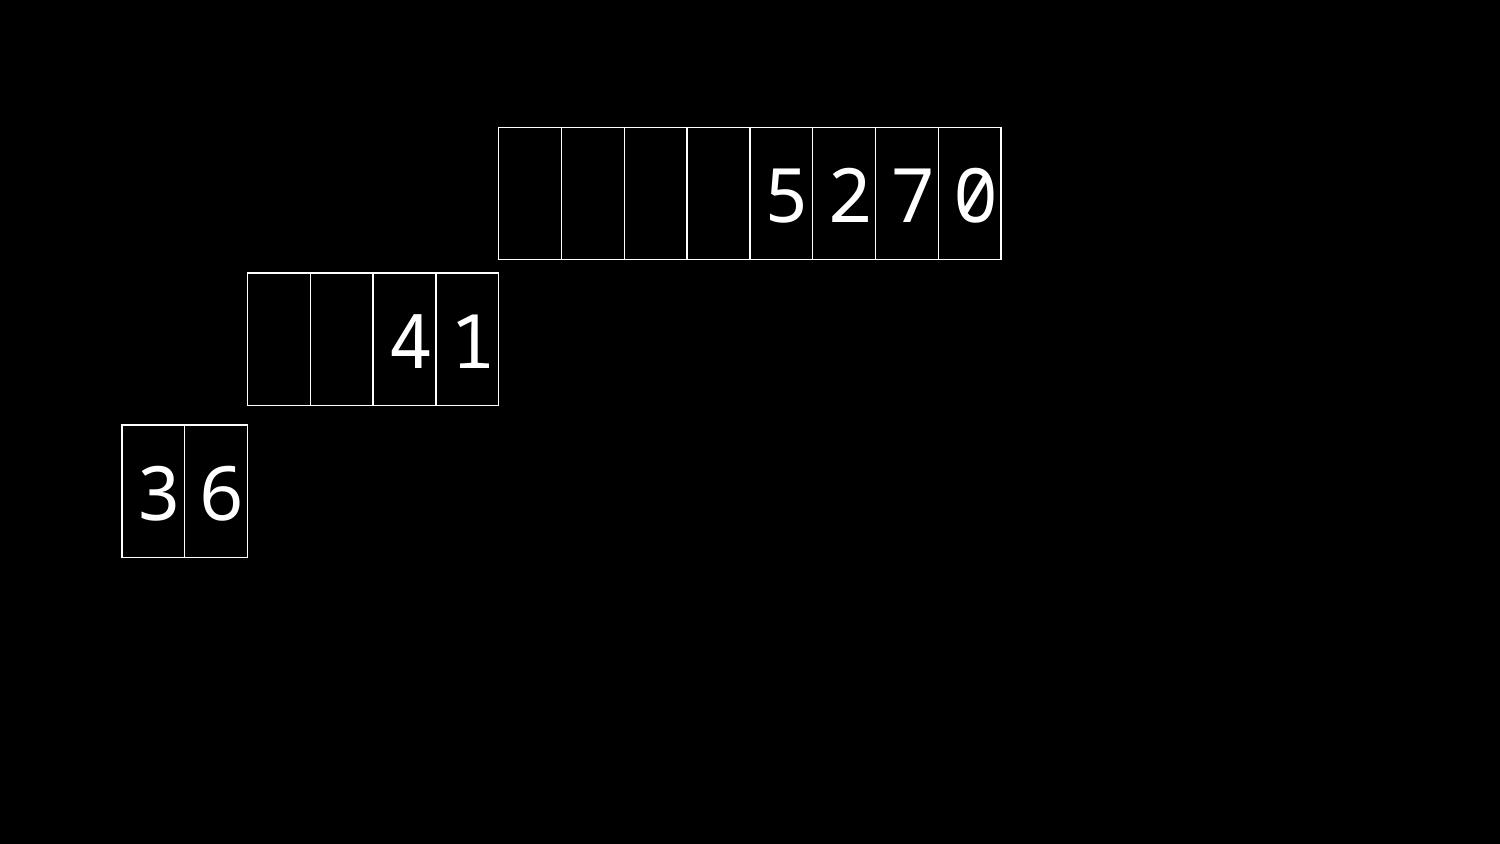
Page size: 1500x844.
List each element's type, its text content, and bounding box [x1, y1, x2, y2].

table_header [248, 274, 310, 405]
table_header 6 [185, 426, 247, 557]
table_header [499, 128, 561, 259]
table_header [311, 274, 372, 405]
table_header 4 [374, 274, 435, 405]
table_header 1 [437, 274, 498, 405]
table_header 3 [123, 426, 184, 557]
table_header 7 [876, 128, 938, 259]
table_header 2 [813, 128, 875, 259]
table_header [688, 128, 749, 259]
table_header 5 [751, 128, 812, 259]
table_header 0 [939, 128, 1000, 259]
table_header [562, 128, 624, 259]
table_header [625, 128, 686, 259]
